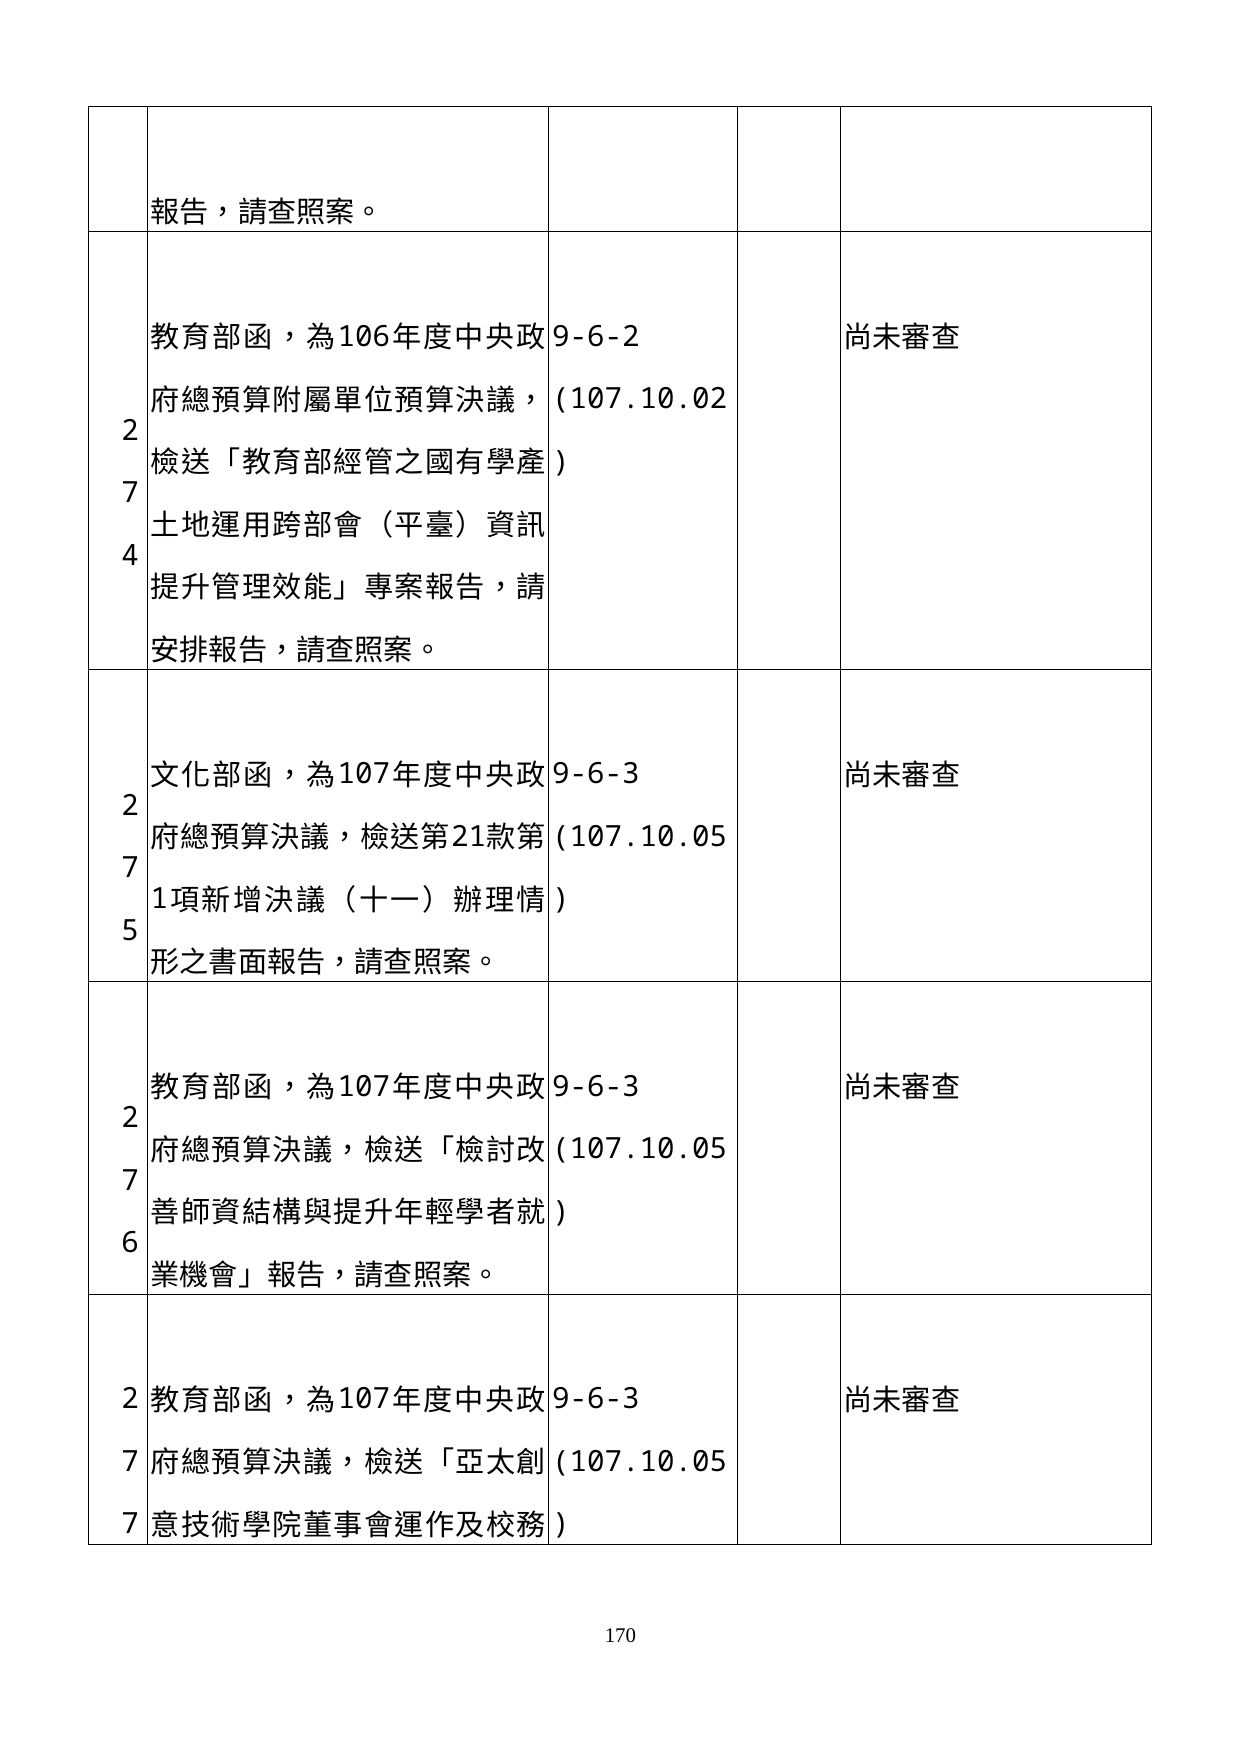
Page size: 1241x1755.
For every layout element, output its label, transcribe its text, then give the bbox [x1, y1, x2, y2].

table_cell 9-6-3 (107.10.05) [549, 1295, 737, 1543]
table_cell 9-6-3 (107.10.05) [549, 982, 737, 1293]
table_cell [89, 107, 147, 231]
table_cell [89, 982, 147, 1293]
table_cell [89, 232, 147, 668]
table_cell 報告，請查照案。 [148, 107, 548, 231]
table_cell [738, 982, 840, 1293]
table_cell 9-6-2 (107.10.02) [549, 232, 737, 668]
table_cell 文化部函，為107年度中央政府總預算決議，檢送第21款第1項新增決議（十一）辦理情形之書面報告，請查照案。 [148, 670, 548, 981]
table_cell 9-6-3 (107.10.05) [549, 670, 737, 981]
table_cell 教育部函，為107年度中央政府總預算決議，檢送「亞太創意技術學院董事會運作及校務 [148, 1295, 548, 1543]
table_cell 教育部函，為106年度中央政府總預算附屬單位預算決議，檢送「教育部經管之國有學產土地運用跨部會（平臺）資訊提升管理效能」專案報告，請安排報告，請查照案。 [148, 232, 548, 668]
table_cell [841, 107, 1151, 231]
table_cell [738, 107, 840, 231]
table_cell [738, 670, 840, 981]
table_cell 尚未審查 [841, 982, 1151, 1293]
table_cell [738, 1295, 840, 1543]
table_cell [738, 232, 840, 668]
table_cell [89, 670, 147, 981]
table_cell 教育部函，為107年度中央政府總預算決議，檢送「檢討改善師資結構與提升年輕學者就業機會」報告，請查照案。 [148, 982, 548, 1293]
table_cell [89, 1295, 147, 1543]
table_cell [549, 107, 737, 231]
table_cell 尚未審查 [841, 1295, 1151, 1543]
table_cell 尚未審查 [841, 232, 1151, 668]
table_cell 尚未審查 [841, 670, 1151, 981]
